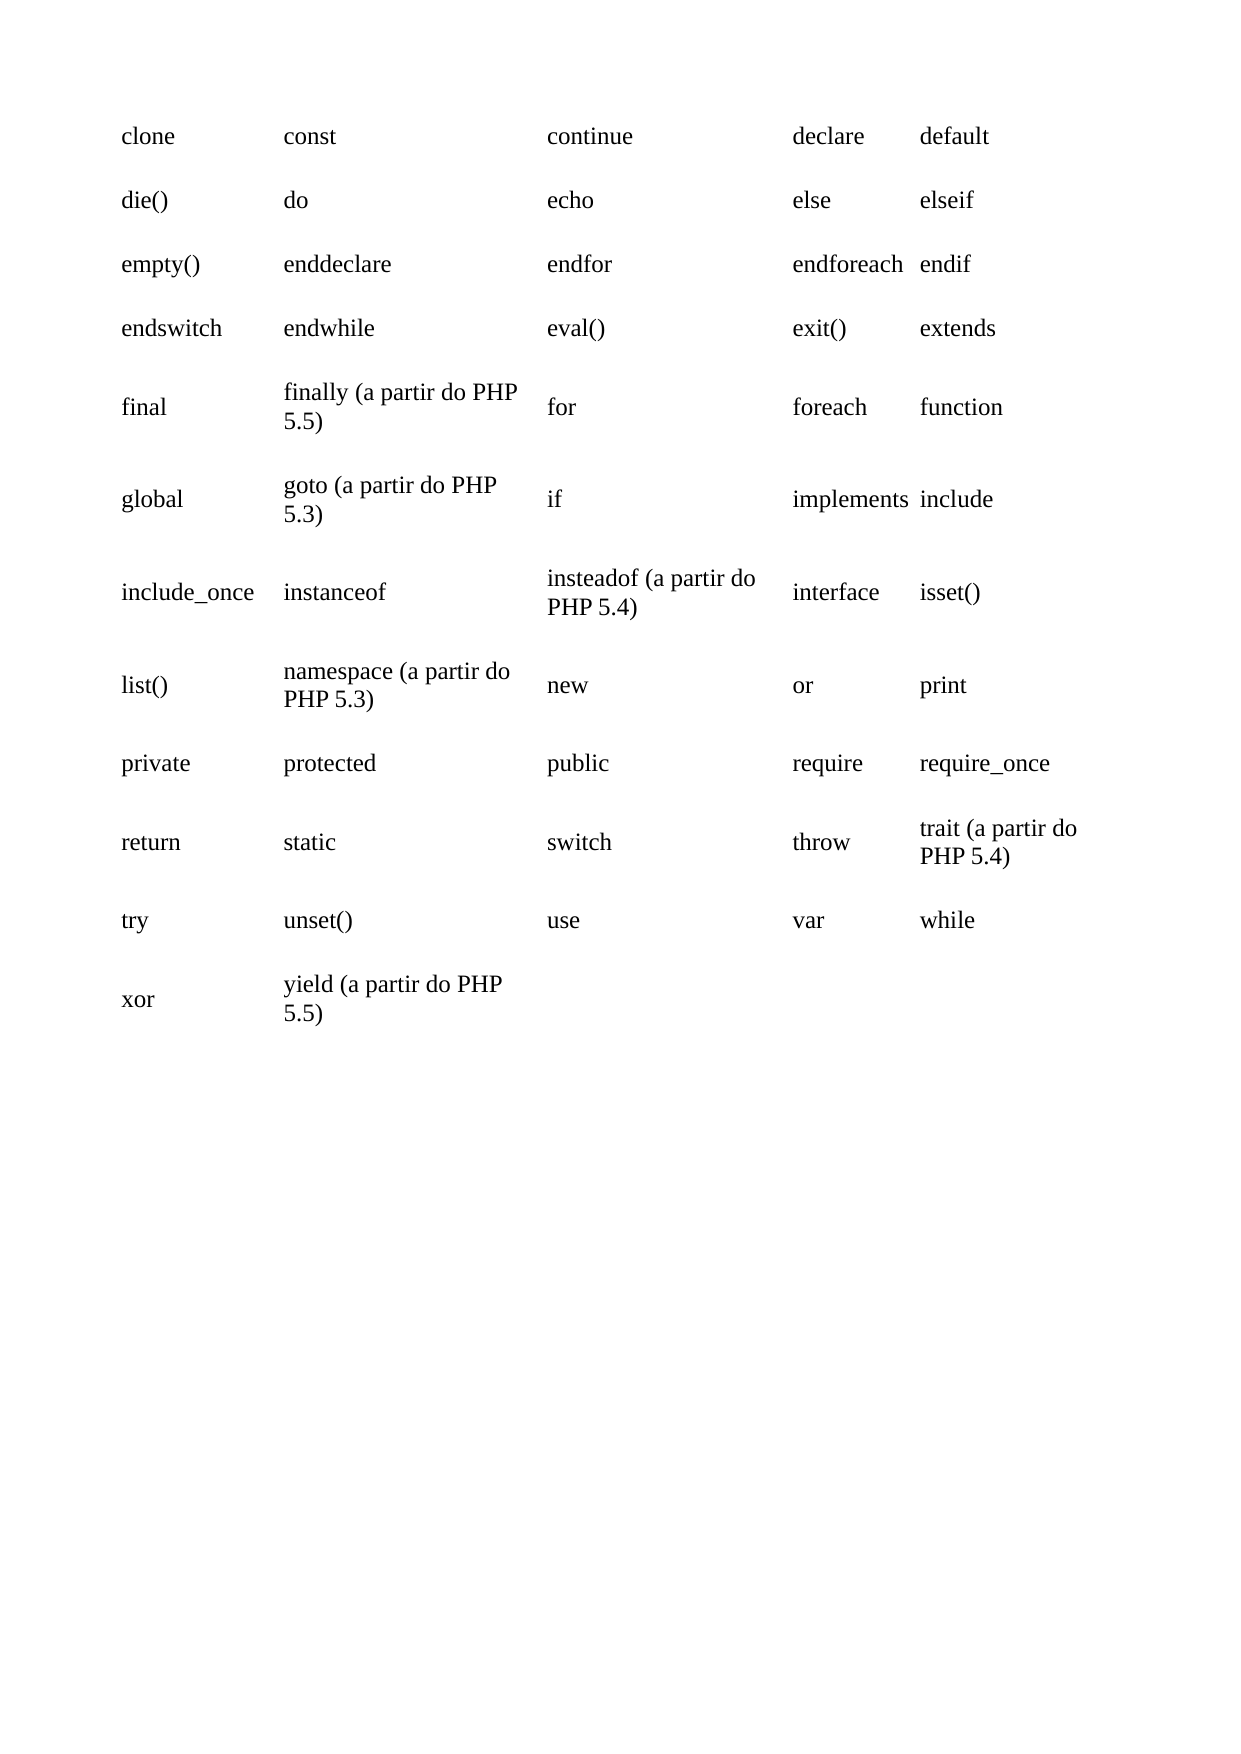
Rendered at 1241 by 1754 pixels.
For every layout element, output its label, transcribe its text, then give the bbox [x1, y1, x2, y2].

table_cell do [280, 182, 544, 246]
table_cell require_once [917, 746, 1122, 810]
table_cell try [118, 903, 280, 967]
table_cell die() [118, 182, 280, 246]
table_cell continue [544, 118, 789, 182]
table_cell foreach [789, 374, 917, 467]
table_cell insteadof (a partir do PHP 5.4) [544, 560, 789, 653]
table_cell or [789, 653, 917, 746]
table_cell elseif [917, 182, 1122, 246]
table_cell namespace (a partir do PHP 5.3) [280, 653, 544, 746]
table_cell empty() [118, 246, 280, 310]
table_cell var [789, 903, 917, 967]
table_cell include_once [118, 560, 280, 653]
table_cell [544, 967, 789, 1059]
table_cell return [118, 810, 280, 902]
table_cell enddeclare [280, 246, 544, 310]
table_cell exit() [789, 310, 917, 374]
table_cell eval() [544, 310, 789, 374]
table_cell static [280, 810, 544, 902]
table_cell require [789, 746, 917, 810]
table_cell for [544, 374, 789, 467]
table_cell clone [118, 118, 280, 182]
table_cell public [544, 746, 789, 810]
table_cell const [280, 118, 544, 182]
table_cell endwhile [280, 310, 544, 374]
table_cell protected [280, 746, 544, 810]
table_cell interface [789, 560, 917, 653]
table_cell if [544, 467, 789, 560]
table_cell endforeach [789, 246, 917, 310]
table_cell echo [544, 182, 789, 246]
table_cell use [544, 903, 789, 967]
table_cell trait (a partir do PHP 5.4) [917, 810, 1122, 902]
table_cell isset() [917, 560, 1122, 653]
table_cell [789, 967, 917, 1059]
table_cell endif [917, 246, 1122, 310]
table_cell endswitch [118, 310, 280, 374]
table_cell final [118, 374, 280, 467]
table_cell global [118, 467, 280, 560]
table_cell goto (a partir do PHP 5.3) [280, 467, 544, 560]
table_cell finally (a partir do PHP 5.5) [280, 374, 544, 467]
table_cell function [917, 374, 1122, 467]
table_cell [917, 967, 1122, 1059]
table_cell xor [118, 967, 280, 1059]
table_cell endfor [544, 246, 789, 310]
table_cell yield (a partir do PHP 5.5) [280, 967, 544, 1059]
table_cell switch [544, 810, 789, 902]
table_cell new [544, 653, 789, 746]
table_cell default [917, 118, 1122, 182]
table_cell throw [789, 810, 917, 902]
table_cell list() [118, 653, 280, 746]
table_cell while [917, 903, 1122, 967]
table_cell implements [789, 467, 917, 560]
table_cell declare [789, 118, 917, 182]
table_cell include [917, 467, 1122, 560]
table_cell extends [917, 310, 1122, 374]
table_cell instanceof [280, 560, 544, 653]
table_cell unset() [280, 903, 544, 967]
table_cell else [789, 182, 917, 246]
table_cell private [118, 746, 280, 810]
table_cell print [917, 653, 1122, 746]
